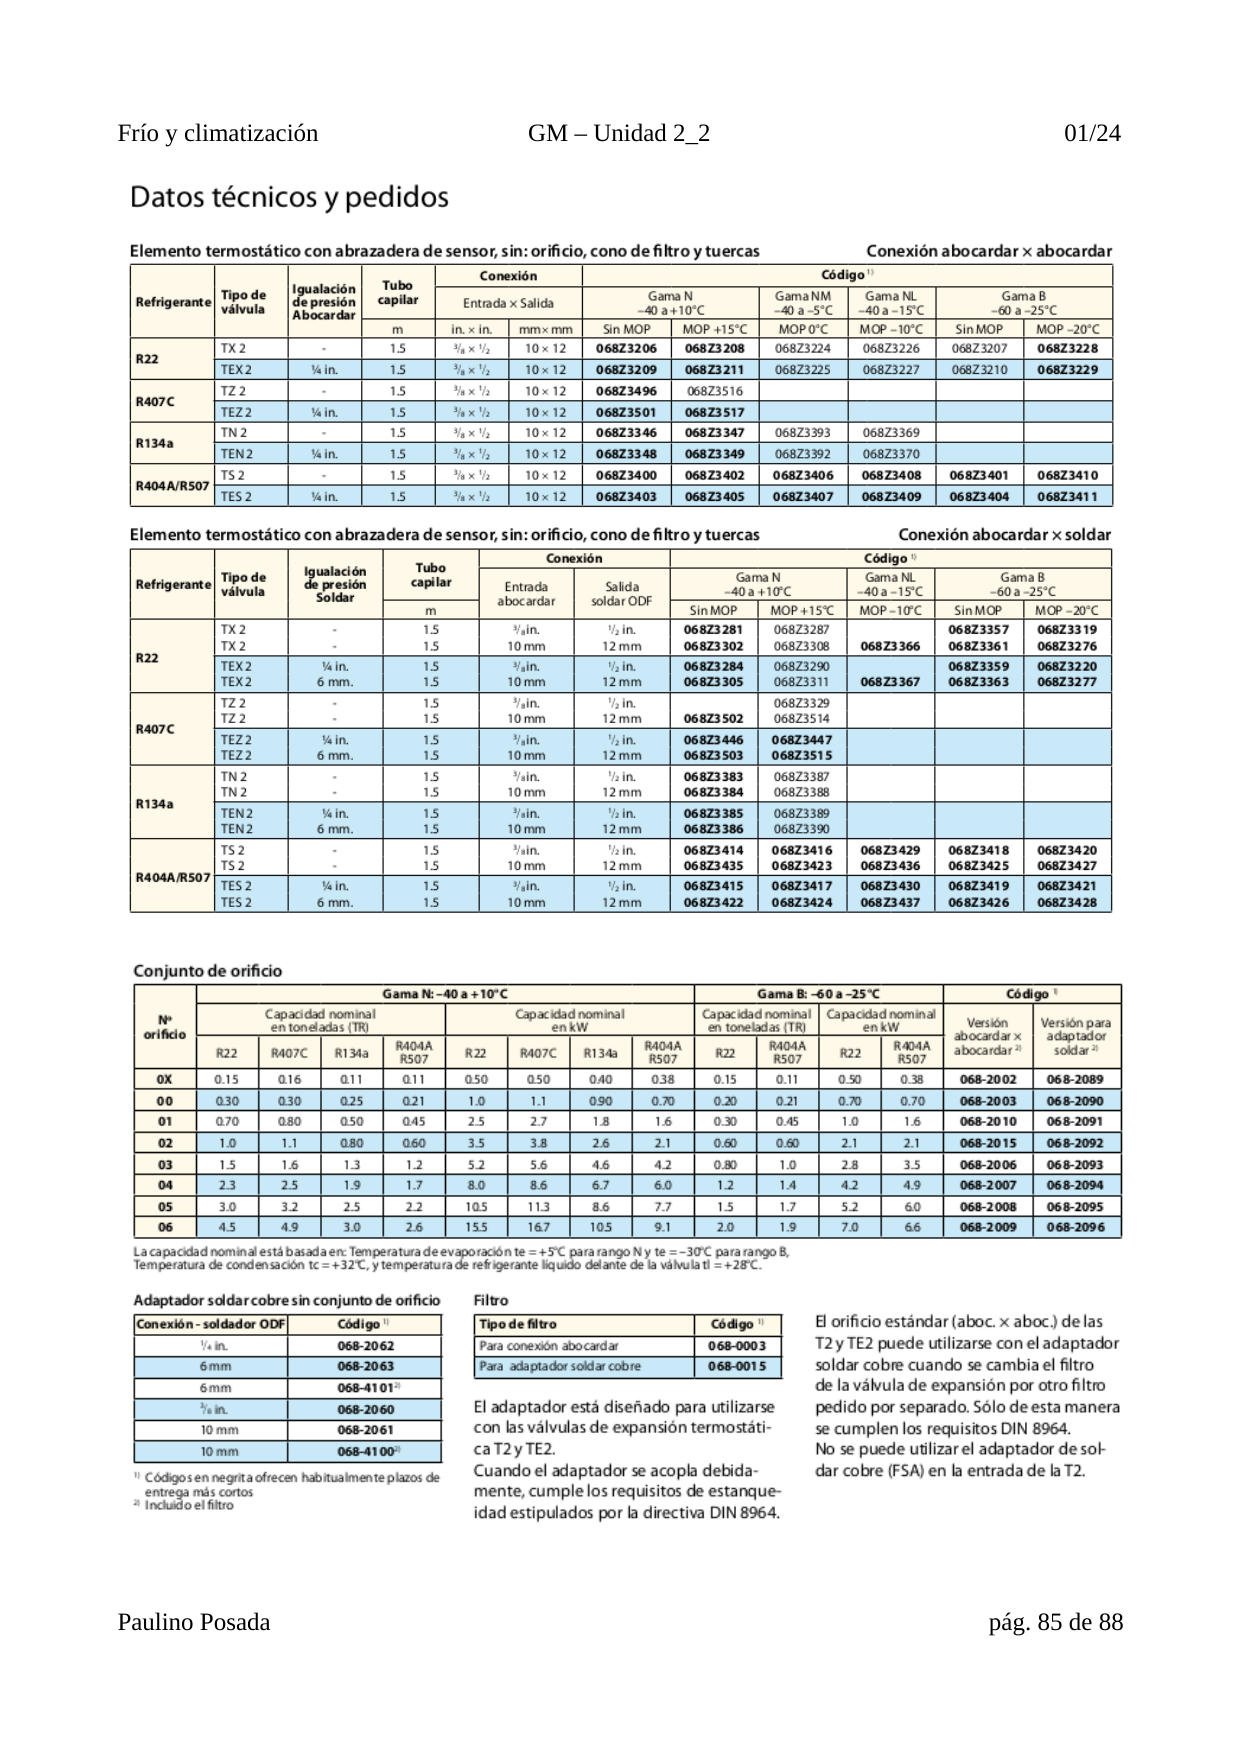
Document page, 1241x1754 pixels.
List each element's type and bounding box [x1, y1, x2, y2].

picture [118, 176, 1123, 920]
picture [128, 959, 1134, 1530]
